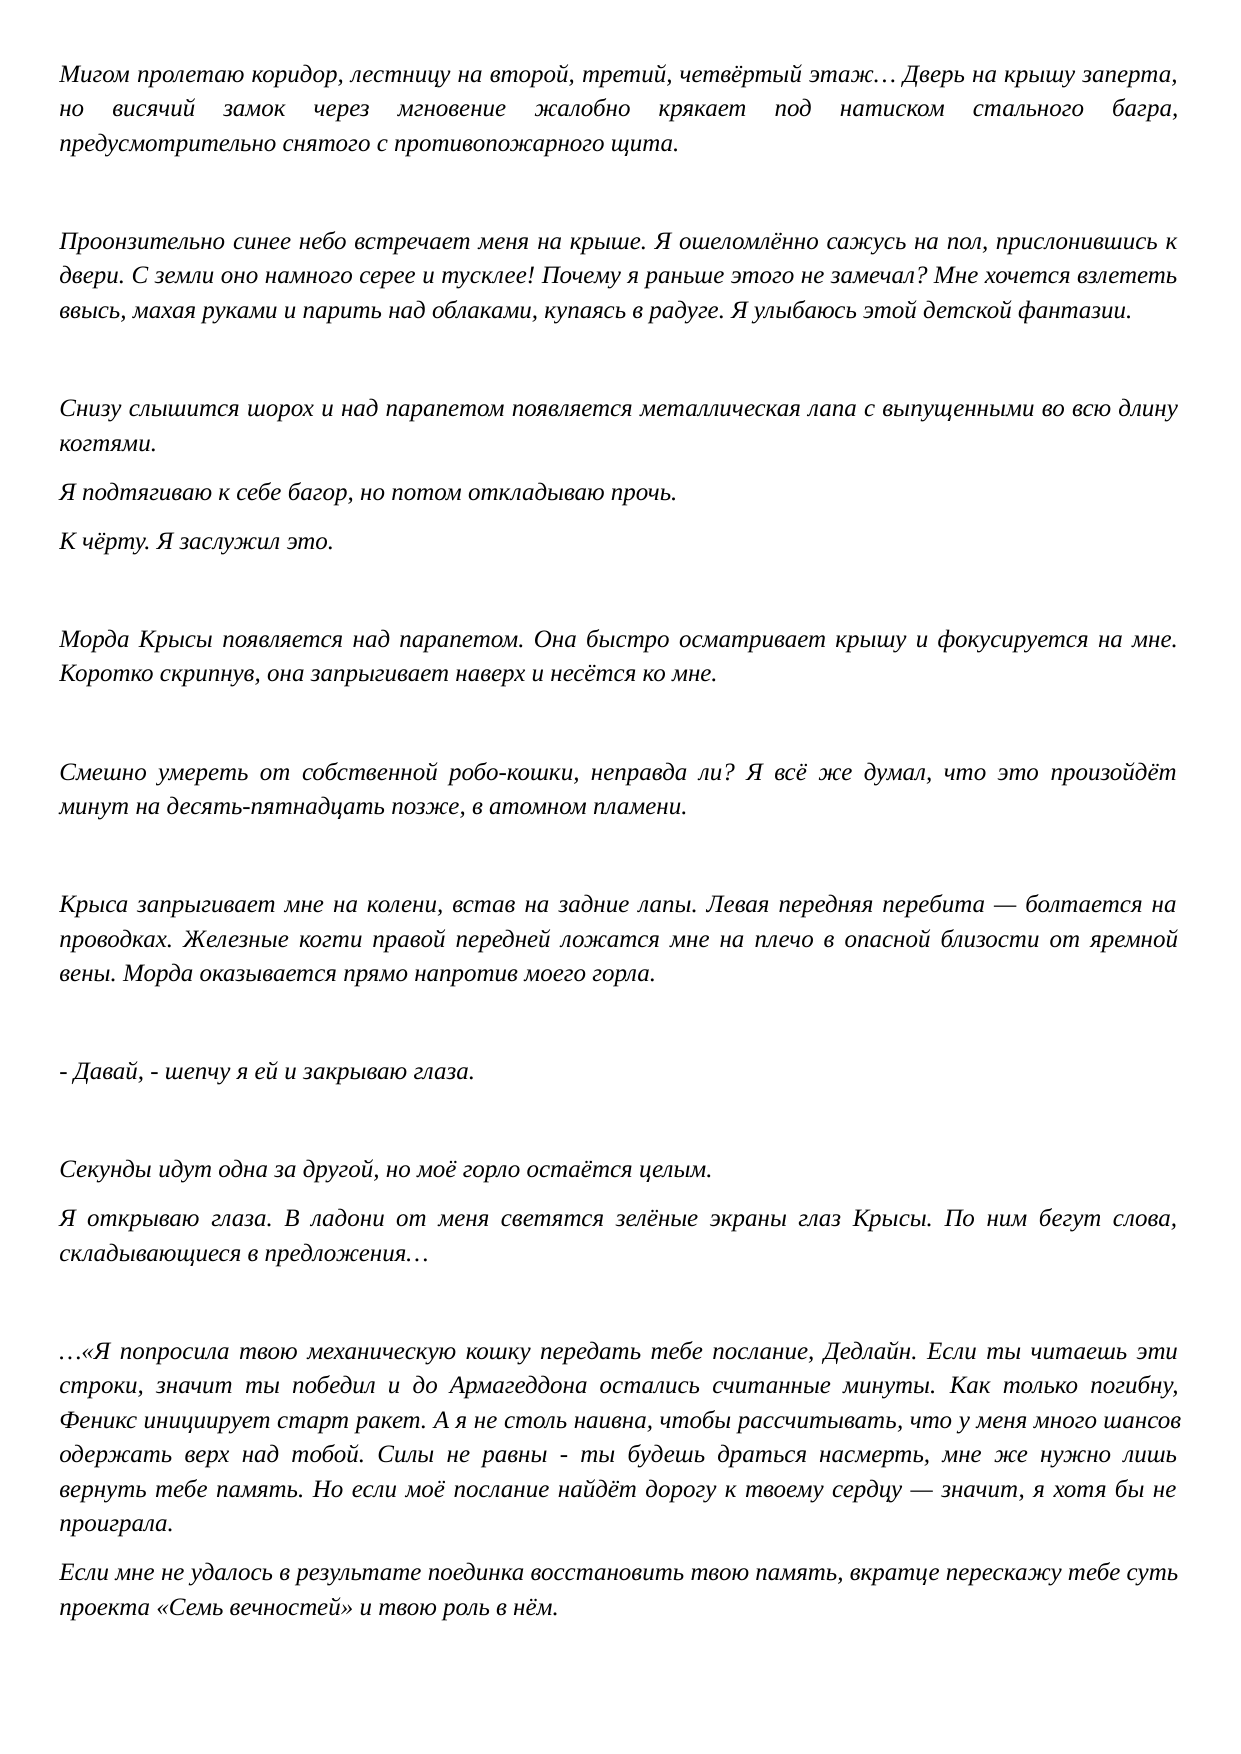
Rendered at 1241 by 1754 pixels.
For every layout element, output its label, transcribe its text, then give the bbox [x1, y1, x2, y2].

text …«Я попросила твою механическую кошку передать тебе послание, Дедлайн. Если ты читаешь эти строки, значит ты победил и до Армагеддона остались считанные минуты. Как только погибну, Феникс инициирует старт ракет. А я не столь наивна, чтобы рассчитывать, что у меня много шансов одержать верх над тобой. Силы не равны - ты будешь драться насмерть, мне же нужно лишь вернуть тебе память. Но если моё послание найдёт дорогу к твоему сердцу — значит, я хотя бы не проиграла. [59, 1336, 1181, 1537]
text Я подтягиваю к себе багор, но потом откладываю прочь. [59, 477, 1181, 506]
text Проонзительно синее небо встречает меня на крыше. Я ошеломлённо сажусь на пол, прислонившись к двери. С земли оно намного серее и тусклее! Почему я раньше этого не замечал? Мне хочется взлететь ввысь, махая руками и парить над облаками, купаясь в радуге. Я улыбаюсь этой детской фантазии. [59, 226, 1181, 324]
text Морда Крысы появляется над парапетом. Она быстро осматривает крышу и фокусируется на мне. Коротко скрипнув, она запрыгивает наверх и несётся ко мне. [59, 624, 1181, 687]
text Снизу слышится шорох и над парапетом появляется металлическая лапа с выпущенными во всю длину когтями. [59, 393, 1181, 456]
text Крыса запрыгивает мне на колени, встав на задние лапы. Левая передняя перебита — болтается на проводках. Железные когти правой передней ложатся мне на плечо в опасной близости от яремной вены. Морда оказывается прямо напротив моего горла. [59, 889, 1181, 987]
text Секунды идут одна за другой, но моё горло остаётся целым. [59, 1154, 1181, 1183]
text Мигом пролетаю коридор, лестницу на второй, третий, четвёртый этаж… Дверь на крышу заперта, но висячий замок через мгновение жалобно крякает под натиском стального багра, предусмотрительно снятого с противопожарного щита. [59, 59, 1181, 157]
text - Давай, - шепчу я ей и закрываю глаза. [59, 1056, 1181, 1085]
text Смешно умереть от собственной робо-кошки, неправда ли? Я всё же думал, что это произойдёт минут на десять-пятнадцать позже, в атомном пламени. [59, 757, 1181, 820]
text Если мне не удалось в результате поединка восстановить твою память, вкратце перескажу тебе суть проекта «Семь вечностей» и твою роль в нём. [59, 1557, 1181, 1621]
text Я открываю глаза. В ладони от меня светятся зелёные экраны глаз Крысы. По ним бегут слова, складывающиеся в предложения… [59, 1203, 1181, 1267]
text К чёрту. Я заслужил это. [59, 526, 1181, 554]
